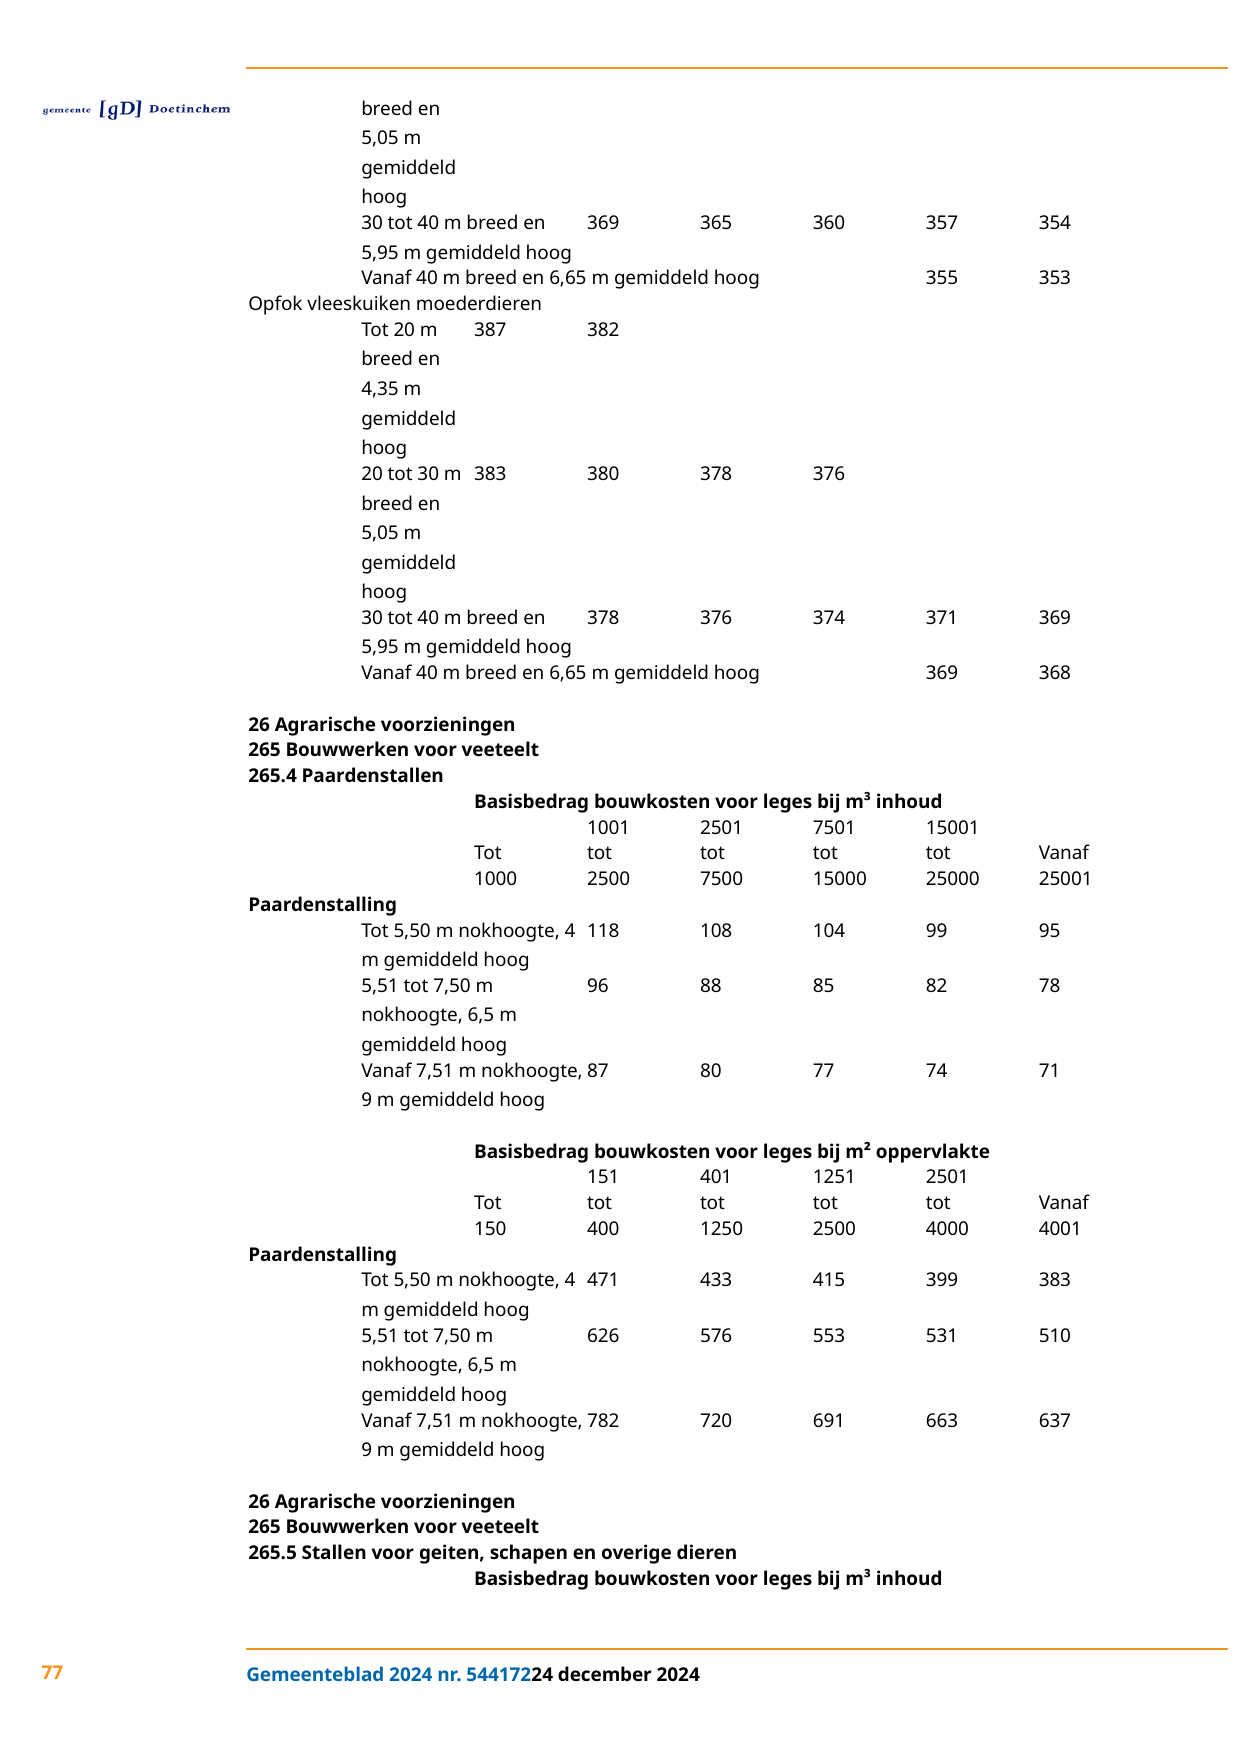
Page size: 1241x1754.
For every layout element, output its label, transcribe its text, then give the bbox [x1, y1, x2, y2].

table_cell 26 Agrarische voorzieningen [248, 1488, 587, 1514]
table_cell 7501 [813, 814, 926, 839]
table_cell [248, 685, 361, 711]
table_cell 510 [1039, 1322, 1152, 1407]
table_cell [587, 1241, 700, 1267]
table_cell 104 [813, 917, 926, 972]
table_cell [1039, 95, 1152, 209]
table_cell [1039, 1488, 1152, 1514]
table_cell [248, 1407, 361, 1462]
table_cell 1000 [474, 865, 587, 891]
table_cell 25000 [926, 865, 1038, 891]
table_cell 88 [700, 972, 813, 1057]
table_cell 663 [926, 1407, 1038, 1462]
table_cell Vanaf 40 m breed en 6,65 m gemiddeld hoog [361, 660, 926, 685]
table_cell Basisbedrag bouwkosten voor leges bij m² oppervlakte [474, 1138, 1152, 1164]
table_cell [248, 788, 361, 814]
table_cell 626 [587, 1322, 700, 1407]
table_cell [474, 685, 587, 711]
table_cell 30 tot 40 m breed en 5,95 m gemiddeld hoog [361, 209, 587, 264]
table_cell [587, 711, 700, 737]
table_cell [248, 209, 361, 264]
table_cell breed en 5,05 m gemiddeld hoog [361, 95, 474, 209]
table_cell [474, 1164, 587, 1189]
table_cell 118 [587, 917, 700, 972]
table_cell [248, 660, 361, 685]
table_cell tot [700, 840, 813, 865]
table_cell [926, 1488, 1038, 1514]
table_cell [700, 1462, 813, 1488]
table_cell 15001 [926, 814, 1038, 839]
table_cell [248, 1138, 361, 1164]
table_cell [700, 891, 813, 917]
table_cell 87 [587, 1057, 700, 1112]
table_cell [1039, 1164, 1152, 1189]
table_cell 95 [1039, 917, 1152, 972]
table_cell [248, 316, 361, 460]
table_cell [1039, 1462, 1152, 1488]
table_cell [813, 1514, 926, 1539]
table_cell Basisbedrag bouwkosten voor leges bij m³ inhoud [474, 1565, 1038, 1591]
table_cell Tot 20 m breed en 4,35 m gemiddeld hoog [361, 316, 474, 460]
table_cell 2500 [813, 1215, 926, 1241]
table_cell 82 [926, 972, 1038, 1057]
table_cell [926, 685, 1038, 711]
table_cell tot [926, 1190, 1038, 1215]
table_cell [248, 1565, 361, 1591]
table_cell [700, 95, 813, 209]
table_cell [700, 685, 813, 711]
table_cell [1039, 737, 1152, 762]
table_cell [700, 1241, 813, 1267]
table_cell [361, 840, 474, 865]
table_cell 265 Bouwwerken voor veeteelt [248, 737, 700, 762]
table_cell [361, 1138, 474, 1164]
table_cell 1250 [700, 1215, 813, 1241]
table_cell [700, 1112, 813, 1138]
table_cell 77 [813, 1057, 926, 1112]
table_cell 387 [474, 316, 587, 460]
table_cell [474, 814, 587, 839]
table_cell tot [700, 1190, 813, 1215]
table_cell [248, 1462, 361, 1488]
table_cell [361, 814, 474, 839]
table_cell [1039, 460, 1152, 604]
table_cell 371 [926, 604, 1038, 659]
table_cell 5,51 tot 7,50 m nokhoogte, 6,5 m gemiddeld hoog [361, 1322, 587, 1407]
table_cell [700, 290, 813, 316]
table_cell [926, 1539, 1038, 1565]
table_cell Vanaf 7,51 m nokhoogte, 9 m gemiddeld hoog [361, 1057, 587, 1112]
table_cell [248, 865, 361, 891]
table_cell 374 [813, 604, 926, 659]
table_cell 376 [700, 604, 813, 659]
table_cell [361, 788, 474, 814]
table_cell [248, 1267, 361, 1322]
table_cell [926, 1462, 1038, 1488]
table_cell Vanaf 40 m breed en 6,65 m gemiddeld hoog [361, 265, 926, 290]
table_cell [474, 891, 587, 917]
table_cell [926, 316, 1038, 460]
table_cell [587, 1462, 700, 1488]
table_cell tot [587, 1190, 700, 1215]
table_cell [587, 685, 700, 711]
table_cell [361, 1565, 474, 1591]
table_cell 355 [926, 265, 1038, 290]
table_cell [1039, 685, 1152, 711]
table_cell [361, 1112, 474, 1138]
table_cell [248, 604, 361, 659]
table_cell [361, 1164, 474, 1189]
table_cell [248, 840, 361, 865]
table_cell [926, 460, 1038, 604]
table_cell [248, 1190, 361, 1215]
table_cell tot [813, 840, 926, 865]
table_cell [1039, 763, 1152, 788]
table_cell [813, 95, 926, 209]
table_cell [248, 460, 361, 604]
table_cell 151 [587, 1164, 700, 1189]
table_cell 471 [587, 1267, 700, 1322]
table_cell 265.4 Paardenstallen [248, 763, 587, 788]
table_cell 433 [700, 1267, 813, 1322]
table_cell [700, 316, 813, 460]
table_cell Opfok vleeskuiken moederdieren [248, 290, 700, 316]
table_cell 2500 [587, 865, 700, 891]
table_cell [1039, 788, 1152, 814]
table_cell 15000 [813, 865, 926, 891]
table_cell Paardenstalling [248, 891, 474, 917]
table_cell [1039, 891, 1152, 917]
table_cell tot [813, 1190, 926, 1215]
table_cell 553 [813, 1322, 926, 1407]
table_cell [1039, 711, 1152, 737]
table_cell Tot [474, 1190, 587, 1215]
table_cell 30 tot 40 m breed en 5,95 m gemiddeld hoog [361, 604, 587, 659]
table_cell [813, 1462, 926, 1488]
table_cell [361, 1215, 474, 1241]
table_cell 25001 [1039, 865, 1152, 891]
table_cell [926, 1241, 1038, 1267]
table_cell [813, 737, 926, 762]
table_cell [926, 1112, 1038, 1138]
table_cell 74 [926, 1057, 1038, 1112]
table_cell [1039, 1514, 1152, 1539]
table_cell [926, 763, 1038, 788]
table_cell 357 [926, 209, 1038, 264]
table_cell [700, 1488, 813, 1514]
table_cell Basisbedrag bouwkosten voor leges bij m³ inhoud [474, 788, 1038, 814]
table_cell [248, 1057, 361, 1112]
table_cell Vanaf [1039, 840, 1152, 865]
table_cell [248, 265, 361, 290]
table_cell 380 [587, 460, 700, 604]
table_cell 576 [700, 1322, 813, 1407]
table_cell [813, 711, 926, 737]
table_cell Tot 5,50 m nokhoogte, 4 m gemiddeld hoog [361, 1267, 587, 1322]
table_cell 531 [926, 1322, 1038, 1407]
table_cell [248, 1215, 361, 1241]
table_cell 353 [1039, 265, 1152, 290]
table_cell [361, 865, 474, 891]
table_cell [474, 95, 587, 209]
table_cell 354 [1039, 209, 1152, 264]
table_cell [361, 1190, 474, 1215]
table_cell [926, 891, 1038, 917]
table_cell [813, 1112, 926, 1138]
table_cell 399 [926, 1267, 1038, 1322]
table_cell 378 [700, 460, 813, 604]
table_cell 368 [1039, 660, 1152, 685]
table_cell 85 [813, 972, 926, 1057]
table_cell 99 [926, 917, 1038, 972]
table_cell [1039, 316, 1152, 460]
table_cell [474, 1462, 587, 1488]
table_cell 2501 [700, 814, 813, 839]
table_cell tot [587, 840, 700, 865]
table_cell 20 tot 30 m breed en 5,05 m gemiddeld hoog [361, 460, 474, 604]
table_cell [1039, 1112, 1152, 1138]
table_cell 80 [700, 1057, 813, 1112]
table_cell [587, 891, 700, 917]
table_cell 720 [700, 1407, 813, 1462]
table_cell 637 [1039, 1407, 1152, 1462]
table_cell [813, 891, 926, 917]
table_cell 782 [587, 1407, 700, 1462]
table_cell [1039, 1241, 1152, 1267]
table_cell [926, 711, 1038, 737]
table_cell [813, 763, 926, 788]
table_cell [813, 1241, 926, 1267]
table_cell [1039, 1539, 1152, 1565]
table_cell 7500 [700, 865, 813, 891]
table_cell 376 [813, 460, 926, 604]
table_cell [1039, 814, 1152, 839]
table_cell [1039, 1565, 1152, 1591]
table_cell [248, 1322, 361, 1407]
table_cell [587, 763, 700, 788]
table_cell 400 [587, 1215, 700, 1241]
table_cell [813, 290, 926, 316]
table_cell 5,51 tot 7,50 m nokhoogte, 6,5 m gemiddeld hoog [361, 972, 587, 1057]
table_cell 71 [1039, 1057, 1152, 1112]
table_cell 401 [700, 1164, 813, 1189]
table_cell [248, 1164, 361, 1189]
table_cell 265 Bouwwerken voor veeteelt [248, 1514, 700, 1539]
table_cell [1039, 290, 1152, 316]
table_cell 26 Agrarische voorzieningen [248, 711, 587, 737]
table_cell 378 [587, 604, 700, 659]
table_cell [248, 972, 361, 1057]
table_cell [700, 1514, 813, 1539]
table_cell [813, 1488, 926, 1514]
table_cell Vanaf [1039, 1190, 1152, 1215]
table_cell [813, 316, 926, 460]
table_cell 1251 [813, 1164, 926, 1189]
table_cell [587, 95, 700, 209]
table_cell 4000 [926, 1215, 1038, 1241]
table_cell 369 [926, 660, 1038, 685]
table_cell [474, 1241, 587, 1267]
table_cell [248, 1112, 361, 1138]
table_cell 383 [1039, 1267, 1152, 1322]
table_cell [700, 763, 813, 788]
table_cell [587, 1112, 700, 1138]
table_cell [361, 685, 474, 711]
table_cell 4001 [1039, 1215, 1152, 1241]
table_cell 369 [1039, 604, 1152, 659]
table_cell 382 [587, 316, 700, 460]
table_cell 365 [700, 209, 813, 264]
table_cell [926, 1514, 1038, 1539]
table_cell [587, 1488, 700, 1514]
table_cell [361, 1462, 474, 1488]
table_cell 383 [474, 460, 587, 604]
table_cell tot [926, 840, 1038, 865]
table_cell 150 [474, 1215, 587, 1241]
table_cell [813, 685, 926, 711]
table_cell [248, 95, 361, 209]
table_cell 2501 [926, 1164, 1038, 1189]
table_cell 360 [813, 209, 926, 264]
table_cell 265.5 Stallen voor geiten, schapen en overige dieren [248, 1539, 926, 1565]
table_cell Tot [474, 840, 587, 865]
table_cell [926, 737, 1038, 762]
table_cell [474, 1112, 587, 1138]
table_cell Vanaf 7,51 m nokhoogte, 9 m gemiddeld hoog [361, 1407, 587, 1462]
table_cell 96 [587, 972, 700, 1057]
table_cell [700, 737, 813, 762]
table_cell [248, 814, 361, 839]
table_cell 108 [700, 917, 813, 972]
table_cell [926, 95, 1038, 209]
table_cell [700, 711, 813, 737]
table_cell Tot 5,50 m nokhoogte, 4 m gemiddeld hoog [361, 917, 587, 972]
table_cell [248, 917, 361, 972]
table_cell 691 [813, 1407, 926, 1462]
table_cell [926, 290, 1038, 316]
table_cell 369 [587, 209, 700, 264]
table_cell Paardenstalling [248, 1241, 474, 1267]
table_cell 78 [1039, 972, 1152, 1057]
table_cell 415 [813, 1267, 926, 1322]
picture [41, 47, 231, 172]
table_cell 1001 [587, 814, 700, 839]
